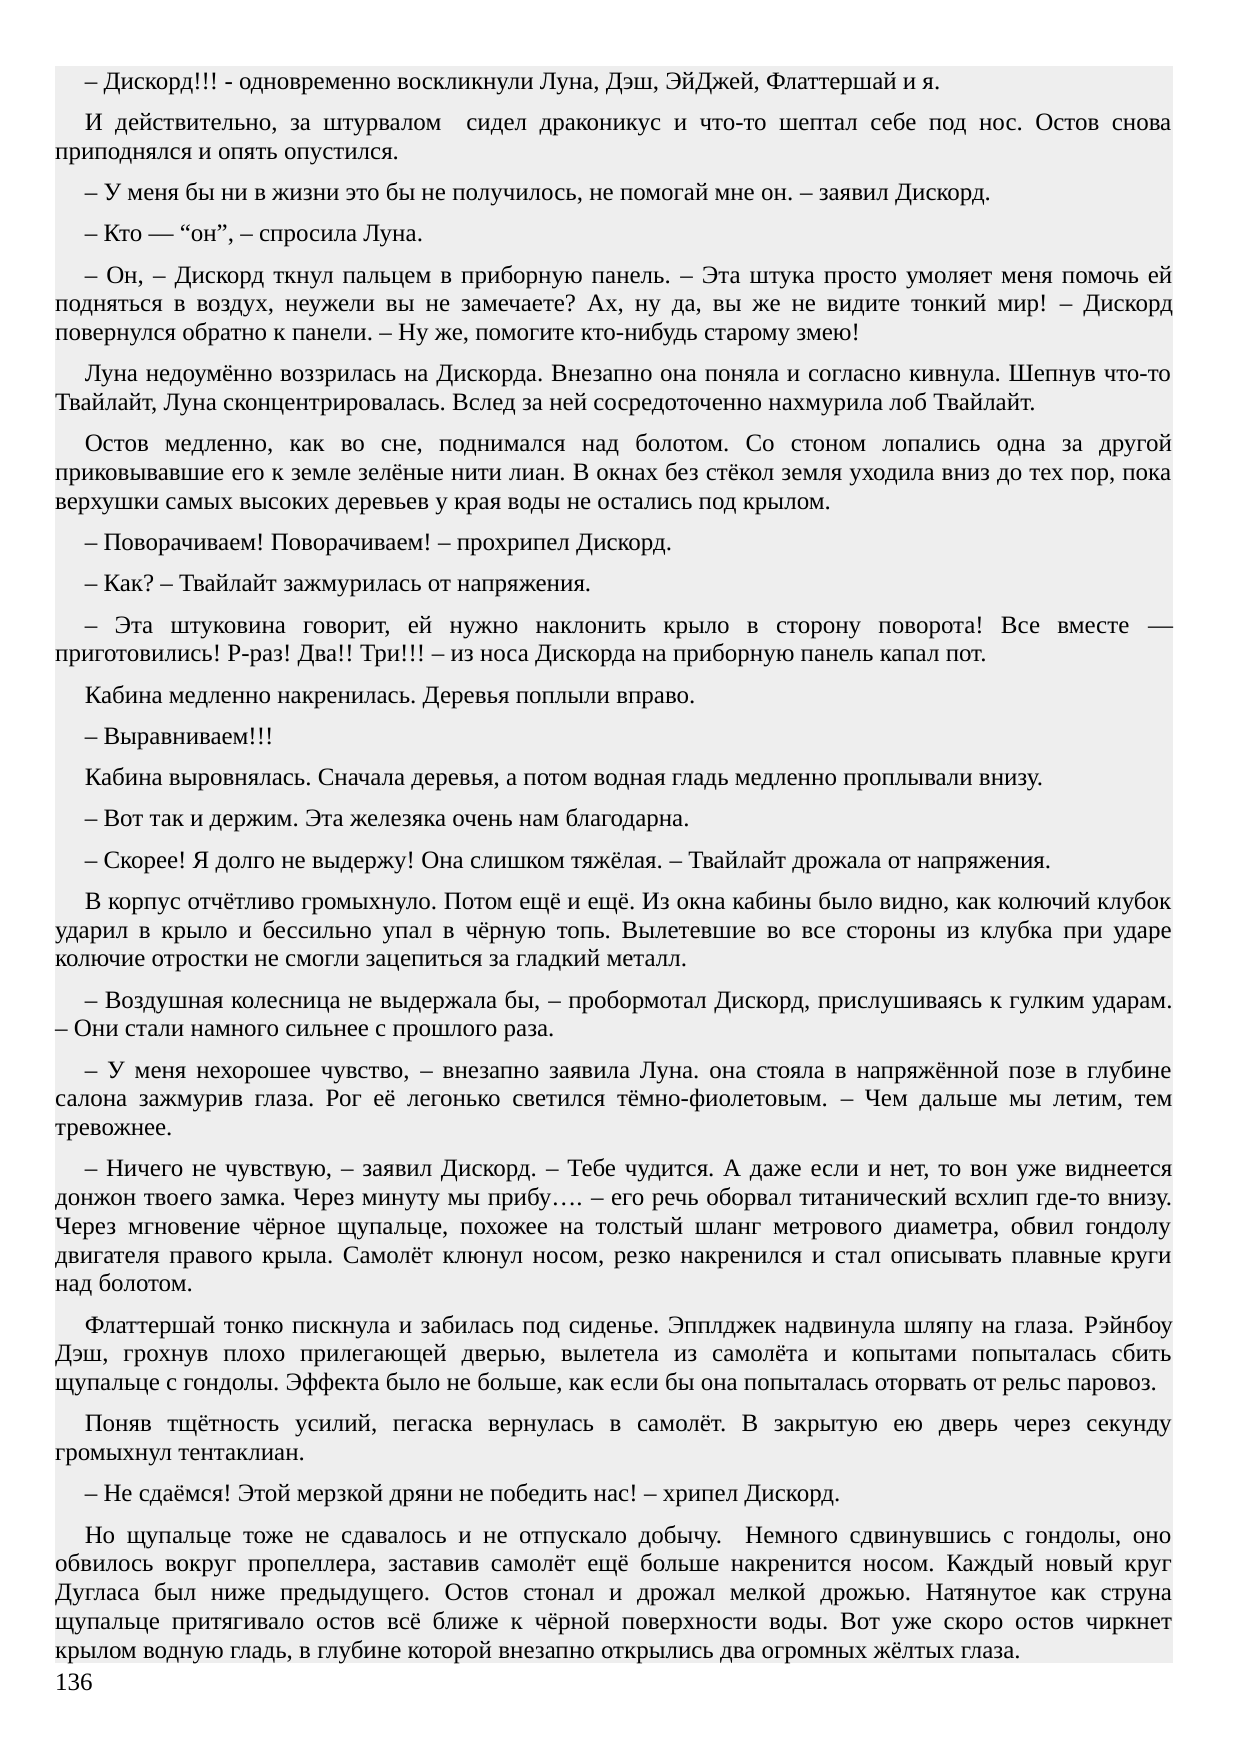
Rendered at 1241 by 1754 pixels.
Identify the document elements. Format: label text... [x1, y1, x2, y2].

text – Воздушная колесница не выдержала бы, – пробормотал Дискорд, прислушиваясь к гулким ударам. – Они стали намного сильнее с прошлого раза. [55, 985, 1173, 1042]
text – Эта штуковина говорит, ей нужно наклонить крыло в сторону поворота! Все вместе — приготовились! Р-раз! Два!! Три!!! – из носа Дискорда на приборную панель капал пот. [55, 610, 1173, 667]
text – Не сдаёмся! Этой мерзкой дряни не победить нас! – хрипел Дискорд. [55, 1478, 1173, 1507]
text Поняв тщётность усилий, пегаска вернулась в самолёт. В закрытую ею дверь через секунду громыхнул тентаклиан. [55, 1408, 1173, 1466]
text – Как? – Твайлайт зажмурилась от напряжения. [55, 568, 1173, 597]
text – Ничего не чувствую, – заявил Дискорд. – Тебе чудится. А даже если и нет, то вон уже виднеется донжон твоего замка. Через минуту мы прибу…. – его речь оборвал титанический всхлип где-то внизу. Через мгновение чёрное щупальце, похожее на толстый шланг метрового диаметра, обвил гондолу двигателя правого крыла. Самолёт клюнул носом, резко накренился и стал описывать плавные круги над болотом. [55, 1153, 1173, 1297]
text – У меня бы ни в жизни это бы не получилось, не помогай мне он. – заявил Дискорд. [55, 177, 1173, 206]
text Кабина медленно накренилась. Деревья поплыли вправо. [55, 680, 1173, 708]
text Луна недоумённо воззрилась на Дискорда. Внезапно она поняла и согласно кивнула. Шепнув что-то Твайлайт, Луна сконцентрировалась. Вслед за ней сосредоточенно нахмурила лоб Твайлайт. [55, 358, 1173, 416]
text – Дискорд!!! - одновременно воскликнули Луна, Дэш, ЭйДжей, Флаттершай и я. [55, 66, 1173, 95]
text – Поворачиваем! Поворачиваем! – прохрипел Дискорд. [55, 527, 1173, 556]
text – Кто — “он”, – спросила Луна. [55, 218, 1173, 247]
text Остов медленно, как во сне, поднимался над болотом. Со стоном лопались одна за другой приковывавшие его к земле зелёные нити лиан. В окнах без стёкол земля уходила вниз до тех пор, пока верхушки самых высоких деревьев у края воды не остались под крылом. [55, 428, 1173, 515]
text В корпус отчётливо громыхнуло. Потом ещё и ещё. Из окна кабины было видно, как колючий клубок ударил в крыло и бессильно упал в чёрную топь. Вылетевшие во все стороны из клубка при ударе колючие отростки не смогли зацепиться за гладкий металл. [55, 886, 1173, 972]
text – Скорее! Я долго не выдержу! Она слишком тяжёлая. – Твайлайт дрожала от напряжения. [55, 845, 1173, 873]
text – У меня нехорошее чувство, – внезапно заявила Луна. она стояла в напряжённой позе в глубине салона зажмурив глаза. Рог её легонько светился тёмно-фиолетовым. – Чем дальше мы летим, тем тревожнее. [55, 1055, 1173, 1141]
text – Вот так и держим. Эта железяка очень нам благодарна. [55, 803, 1173, 832]
text – Он, – Дискорд ткнул пальцем в приборную панель. – Эта штука просто умоляет меня помочь ей подняться в воздух, неужели вы не замечаете? Ах, ну да, вы же не видите тонкий мир! – Дискорд повернулся обратно к панели. – Ну же, помогите кто-нибудь старому змею! [55, 260, 1173, 346]
text Кабина выровнялась. Сначала деревья, а потом водная гладь медленно проплывали внизу. [55, 762, 1173, 791]
text – Выравниваем!!! [55, 721, 1173, 750]
text Но щупальце тоже не сдавалось и не отпускало добычу. Немного сдвинувшись с гондолы, оно обвилось вокруг пропеллера, заставив самолёт ещё больше накренится носом. Каждый новый круг Дугласа был ниже предыдущего. Остов стонал и дрожал мелкой дрожью. Натянутое как струна щупальце притягивало остов всё ближе к чёрной поверхности воды. Вот уже скоро остов чиркнет крылом водную гладь, в глубине которой внезапно открылись два огромных жёлтых глаза. [55, 1520, 1173, 1663]
text Флаттершай тонко пискнула и забилась под сиденье. Эпплджек надвинула шляпу на глаза. Рэйнбоу Дэш, грохнув плохо прилегающей дверью, вылетела из самолёта и копытами попыталась сбить щупальце с гондолы. Эффекта было не больше, как если бы она попыталась оторвать от рельс паровоз. [55, 1310, 1173, 1396]
text И действительно, за штурвалом сидел драконикус и что-то шептал себе под нос. Остов снова приподнялся и опять опустился. [55, 107, 1173, 165]
